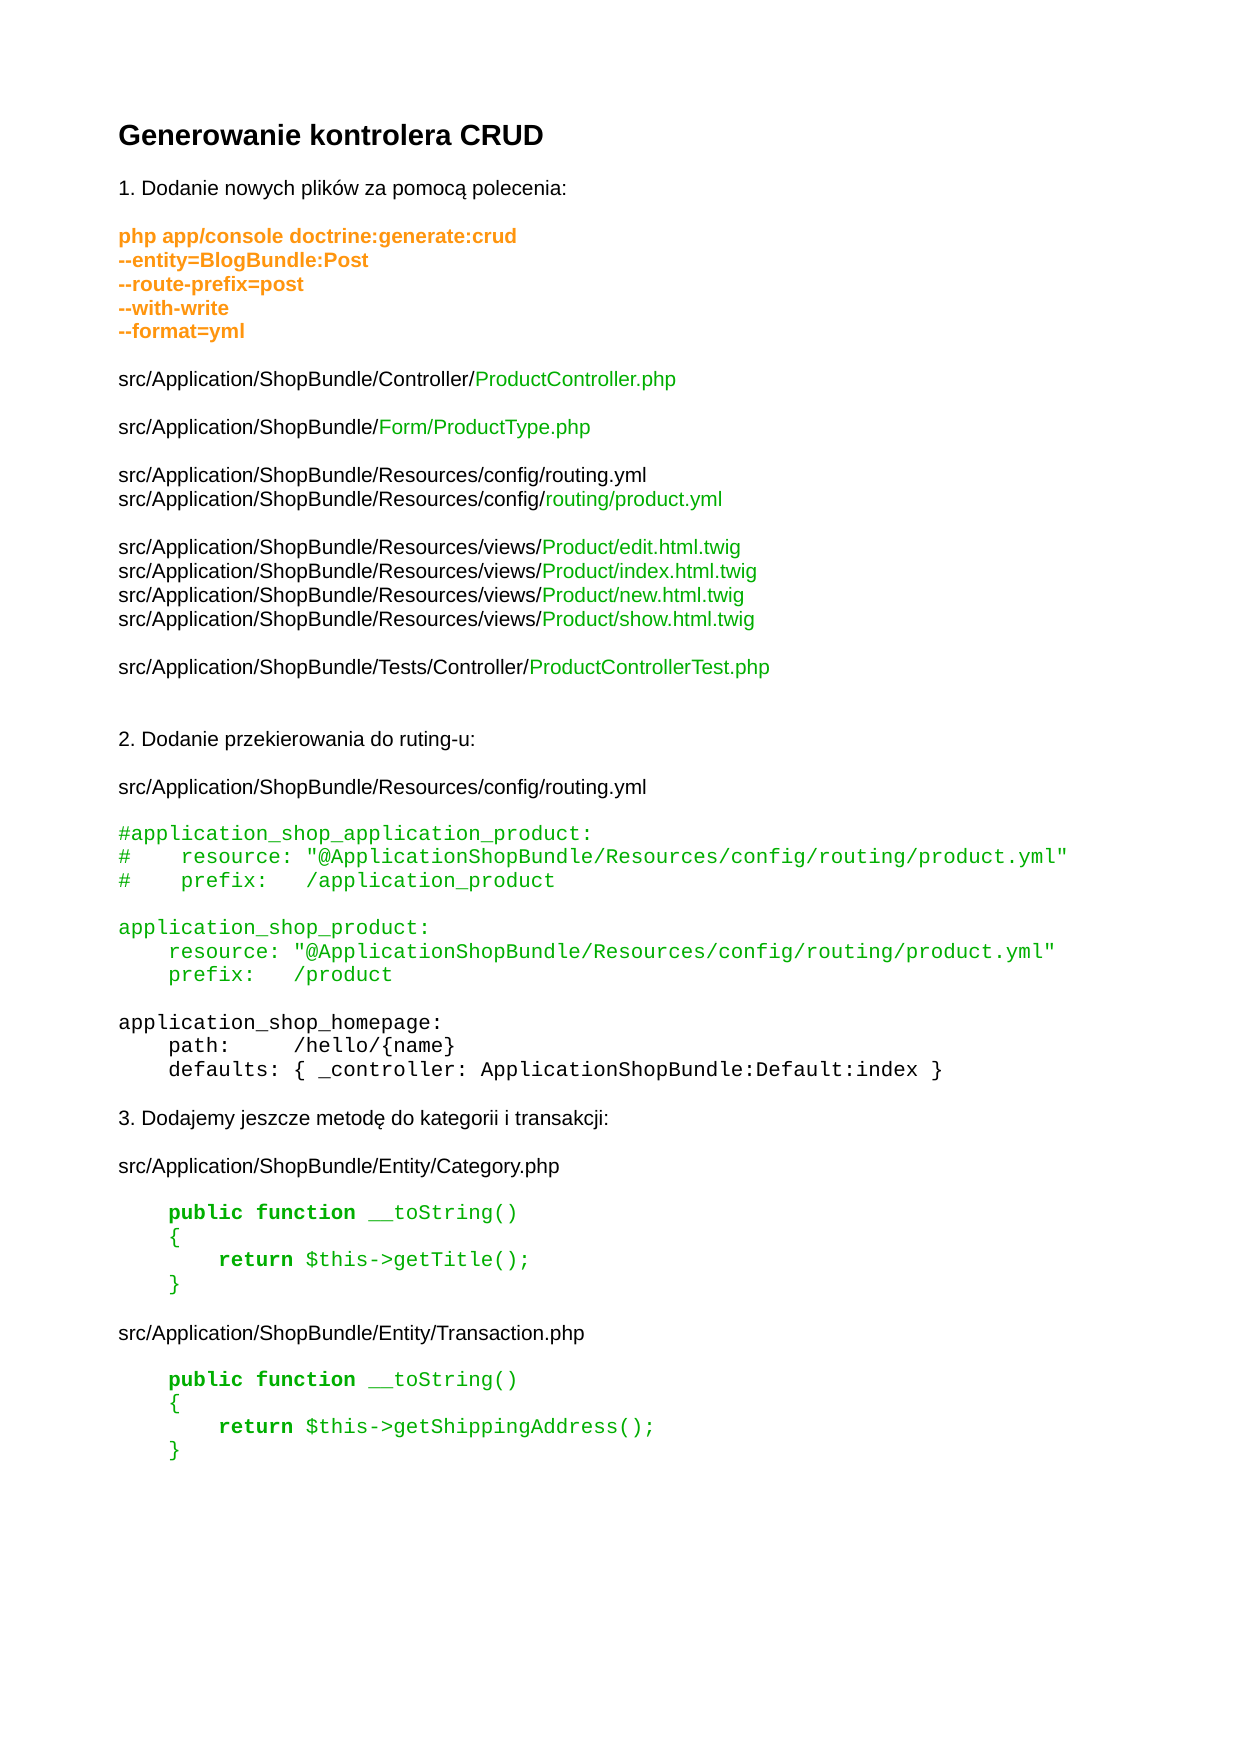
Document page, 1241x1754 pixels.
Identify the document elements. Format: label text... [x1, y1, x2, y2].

text src/Application/ShopBundle/Resources/config/routing.yml [118, 463, 1122, 487]
text { [118, 1392, 1122, 1416]
text --entity=BlogBundle:Post [118, 247, 1122, 271]
text src/Application/ShopBundle/Controller/ProductController.php [118, 367, 1122, 391]
text src/Application/ShopBundle/Entity/Category.php [118, 1154, 1122, 1178]
text src/Application/ShopBundle/Tests/Controller/ProductControllerTest.php [118, 655, 1122, 679]
text --route-prefix=post [118, 271, 1122, 295]
text src/Application/ShopBundle/Form/ProductType.php [118, 415, 1122, 439]
text defaults: { _controller: ApplicationShopBundle:Default:index } [118, 1059, 1122, 1083]
text src/Application/ShopBundle/Resources/views/Product/show.html.twig [118, 607, 1122, 631]
text 1. Dodanie nowych plików za pomocą polecenia: [118, 176, 1122, 199]
text return $this->getTitle(); [118, 1249, 1122, 1273]
text prefix: /product [118, 964, 1122, 988]
text #application_shop_application_product: [118, 822, 1122, 846]
text src/Application/ShopBundle/Entity/Transaction.php [118, 1321, 1122, 1344]
text application_shop_product: [118, 917, 1122, 941]
text } [118, 1439, 1122, 1463]
text # resource: "@ApplicationShopBundle/Resources/config/routing/product.yml" [118, 846, 1122, 870]
text public function __toString() [118, 1202, 1122, 1226]
text 3. Dodajemy jeszcze metodę do kategorii i transakcji: [118, 1106, 1122, 1130]
text src/Application/ShopBundle/Resources/config/routing.yml [118, 774, 1122, 798]
text { [118, 1226, 1122, 1249]
text src/Application/ShopBundle/Resources/views/Product/new.html.twig [118, 583, 1122, 607]
text return $this->getShippingAddress(); [118, 1416, 1122, 1439]
text php app/console doctrine:generate:crud [118, 223, 1122, 247]
text --format=yml [118, 319, 1122, 343]
text resource: "@ApplicationShopBundle/Resources/config/routing/product.yml" [118, 941, 1122, 964]
text 2. Dodanie przekierowania do ruting-u: [118, 727, 1122, 751]
text # prefix: /application_product [118, 870, 1122, 893]
text src/Application/ShopBundle/Resources/views/Product/edit.html.twig [118, 535, 1122, 559]
text src/Application/ShopBundle/Resources/views/Product/index.html.twig [118, 559, 1122, 583]
text public function __toString() [118, 1368, 1122, 1392]
text application_shop_homepage: [118, 1012, 1122, 1035]
text --with-write [118, 295, 1122, 319]
text Generowanie kontrolera CRUD [118, 118, 1122, 152]
text } [118, 1273, 1122, 1297]
text src/Application/ShopBundle/Resources/config/routing/product.yml [118, 487, 1122, 511]
text path: /hello/{name} [118, 1035, 1122, 1059]
